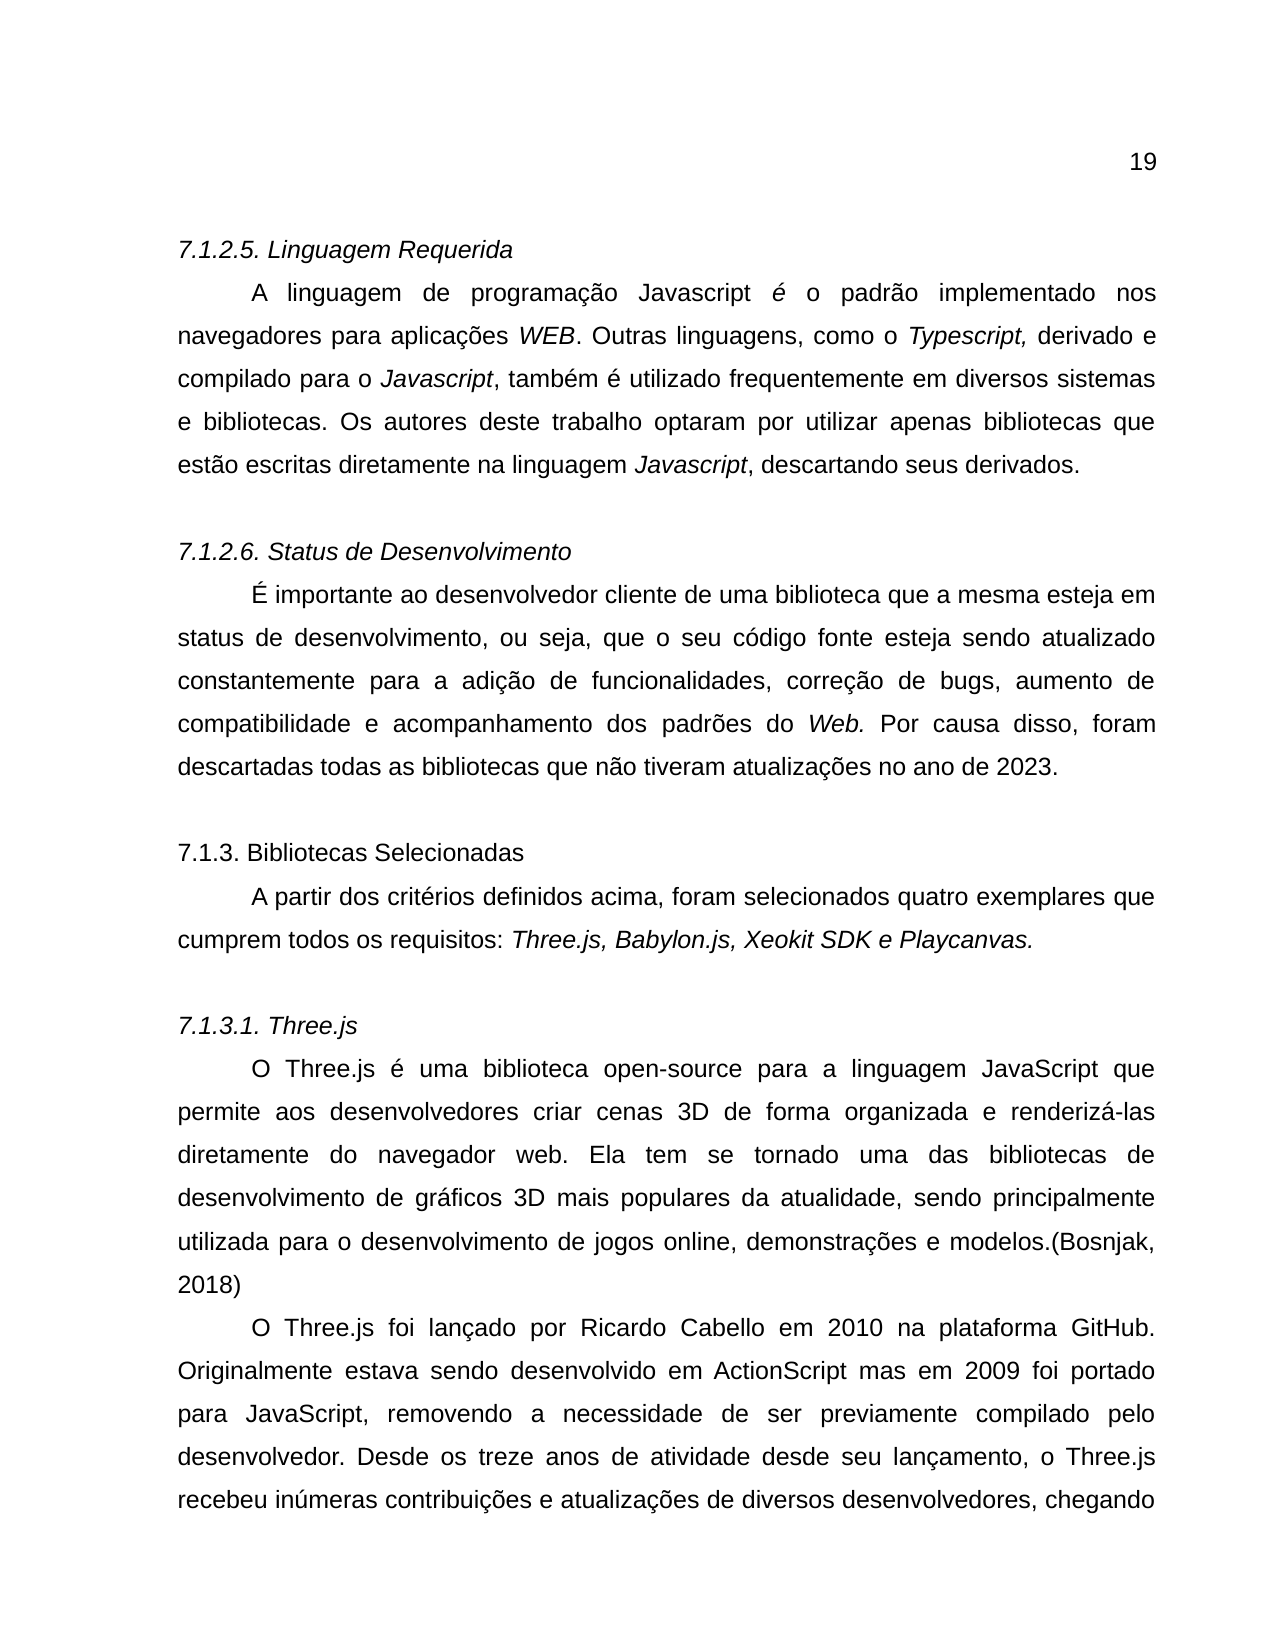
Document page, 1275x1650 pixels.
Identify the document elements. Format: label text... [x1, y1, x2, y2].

text A partir dos critérios definidos acima, foram selecionados quatro exemplares que cumprem todos os requisitos: Three.js, Babylon.js, Xeokit SDK e Playcanvas. [177, 882, 1157, 953]
text O Three.js foi lançado por Ricardo Cabello em 2010 na plataforma GitHub. Originalmente estava sendo desenvolvido em ActionScript mas em 2009 foi portado para JavaScript, removendo a necessidade de ser previamente compilado pelo desenvolvedor. Desde os treze anos de atividade desde seu lançamento, o Three.js recebeu inúmeras contribuições e atualizações de diversos desenvolvedores, chegando [177, 1313, 1157, 1514]
subtitle 7.1.2.5. Linguagem Requerida [177, 235, 1157, 263]
text O Three.js é uma biblioteca open-source para a linguagem JavaScript que permite aos desenvolvedores criar cenas 3D de forma organizada e renderizá-las diretamente do navegador web. Ela tem se tornado uma das bibliotecas de desenvolvimento de gráficos 3D mais populares da atualidade, sendo principalmente utilizada para o desenvolvimento de jogos online, demonstrações e modelos.(Bosnjak, 2018) [177, 1054, 1157, 1298]
subtitle 7.1.2.6. Status de Desenvolvimento [177, 537, 1157, 565]
subtitle 7.1.3. Bibliotecas Selecionadas [177, 838, 1157, 867]
subtitle 7.1.3.1. Three.js [177, 1011, 1157, 1040]
text A linguagem de programação Javascript é o padrão implementado nos navegadores para aplicações WEB. Outras linguagens, como o Typescript, derivado e compilado para o Javascript, também é utilizado frequentemente em diversos sistemas e bibliotecas. Os autores deste trabalho optaram por utilizar apenas bibliotecas que estão escritas diretamente na linguagem Javascript, descartando seus derivados. [177, 278, 1157, 479]
text É importante ao desenvolvedor cliente de uma biblioteca que a mesma esteja em status de desenvolvimento, ou seja, que o seu código fonte esteja sendo atualizado constantemente para a adição de funcionalidades, correção de bugs, aumento de compatibilidade e acompanhamento dos padrões do Web. Por causa disso, foram descartadas todas as bibliotecas que não tiveram atualizações no ano de 2023. [177, 580, 1157, 781]
